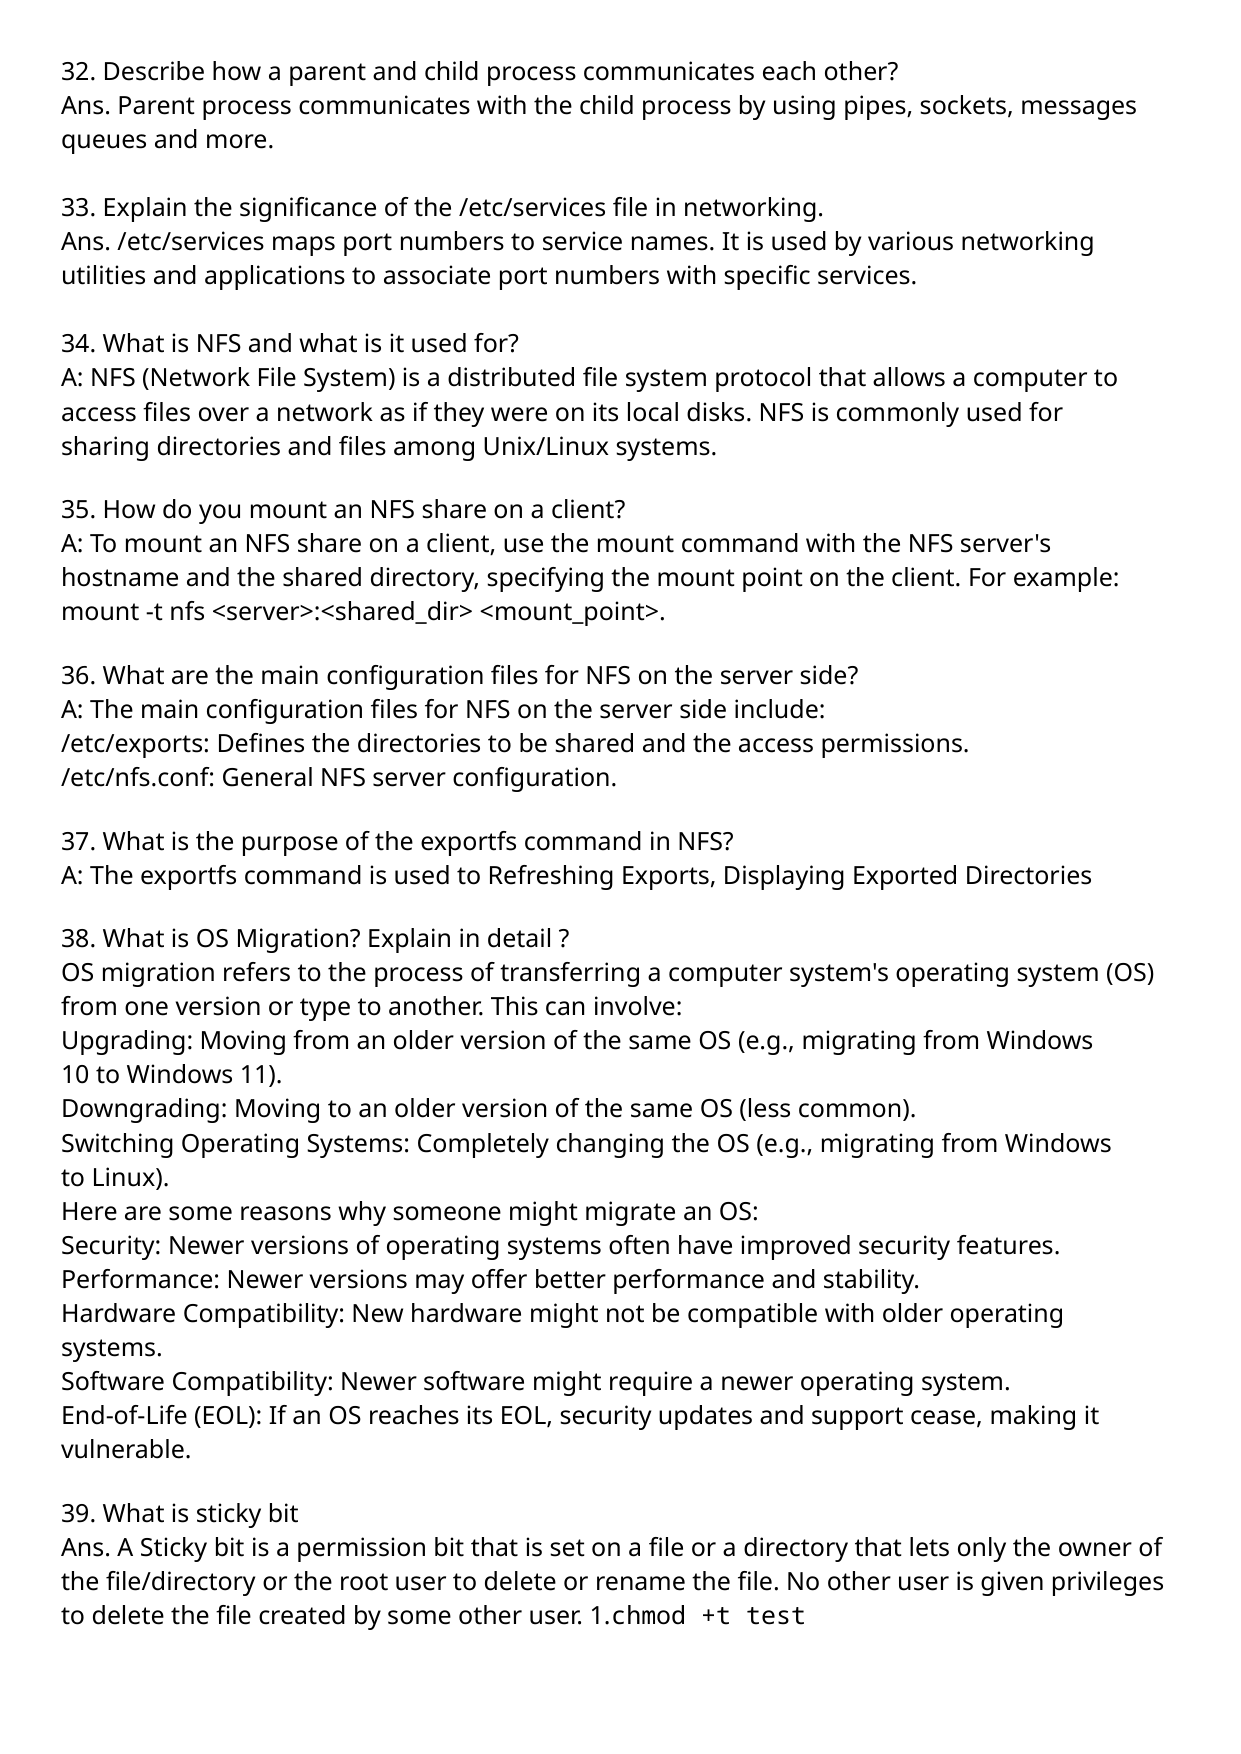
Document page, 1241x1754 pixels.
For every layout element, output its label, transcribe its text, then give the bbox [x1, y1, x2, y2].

text 34. What is NFS and what is it used for? A: NFS (Network File System) is a distributed file system protocol that allows a computer to access files over a network as if they were on its local disks. NFS is commonly used for sharing directories and files among Unix/Linux systems. [61, 326, 1129, 462]
text Upgrading: Moving from an older version of the same OS (e.g., migrating from Windows 10 to Windows 11). Downgrading: Moving to an older version of the same OS (less common). Switching Operating Systems: Completely changing the OS (e.g., migrating from Windows to Linux). Here are some reasons why someone might migrate an OS: Security: Newer versions of operating systems often have improved security features. Performance: Newer versions may offer better performance and stability. Hardware Compatibility: New hardware might not be compatible with older operating systems. Software Compatibility: Newer software might require a newer operating system. End-of-Life (EOL): If an OS reaches its EOL, security updates and support cease, making it vulnerable. [61, 1023, 1129, 1466]
text 33. Explain the significance of the /etc/services file in networking. Ans. /etc/services maps port numbers to service names. It is used by various networking utilities and applications to associate port numbers with specific services. [61, 190, 1185, 292]
text 35. How do you mount an NFS share on a client? A: To mount an NFS share on a client, use the mount command with the NFS server's hostname and the shared directory, specifying the mount point on the client. For example: mount -t nfs <server>:<shared_dir> <mount_point>. [61, 492, 1129, 628]
text Ans. A Sticky bit is a permission bit that is set on a file or a directory that lets only the owner of the file/directory or the root user to delete or rename the file. No other user is given privileges to delete the file created by some other user. 1.chmod +t test [61, 1529, 1185, 1632]
text 32. Describe how a parent and child process communicates each other? [61, 53, 1185, 88]
text 37. What is the purpose of the exportfs command in NFS? A: The exportfs command is used to Refreshing Exports, Displaying Exported Directories [61, 823, 1129, 891]
text 36. What are the main configuration files for NFS on the server side? A: The main configuration files for NFS on the server side include: /etc/exports: Defines the directories to be shared and the access permissions. /etc/nfs.conf: General NFS server configuration. [61, 657, 1129, 794]
text 39. What is sticky bit [61, 1495, 1185, 1529]
text Ans. Parent process communicates with the child process by using pipes, sockets, messages queues and more. [61, 88, 1185, 156]
text 38. What is OS Migration? Explain in detail ? OS migration refers to the process of transferring a computer system's operating system (OS) from one version or type to another. This can involve: [61, 921, 1185, 1023]
